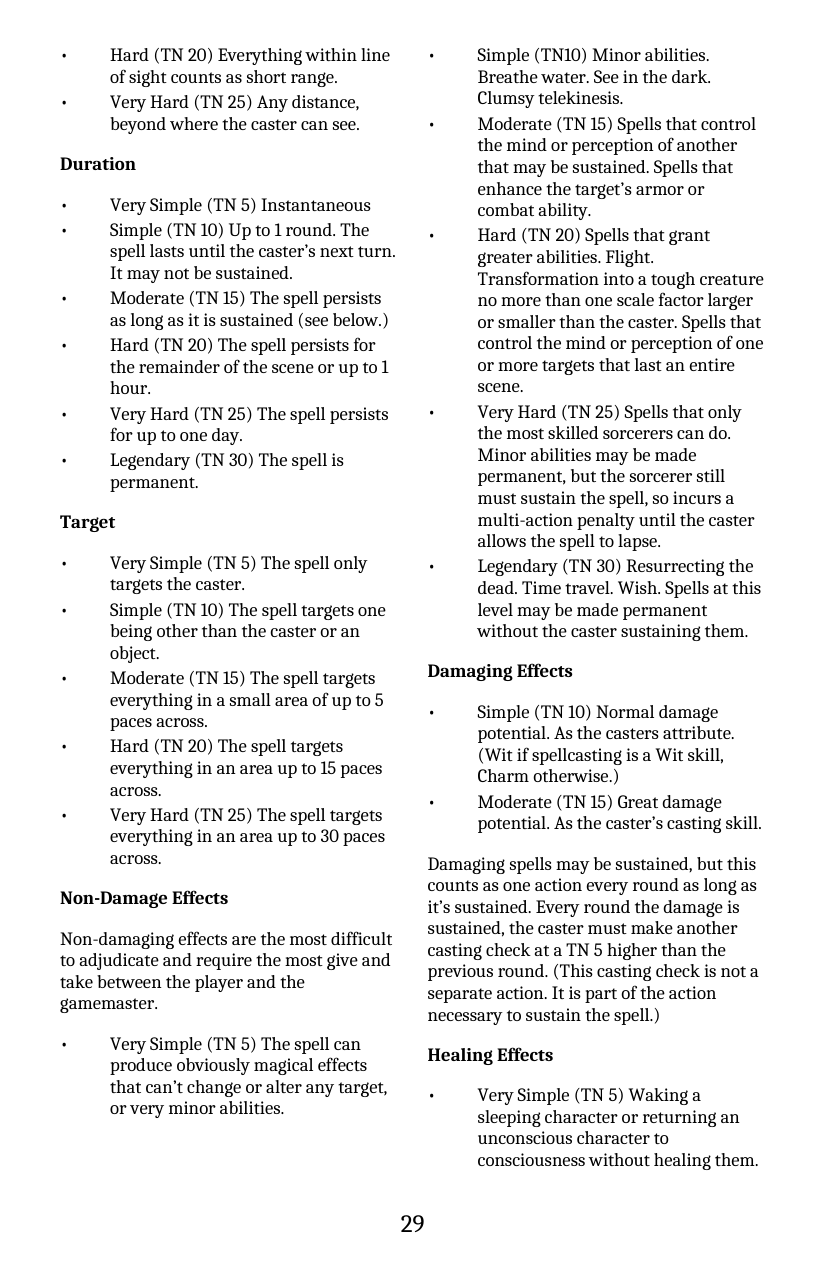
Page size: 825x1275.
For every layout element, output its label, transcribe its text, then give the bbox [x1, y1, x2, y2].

text Non-Damage Effects [60, 888, 397, 909]
list Hard (TN 20) The spell targets everything in an area up to 15 paces across. [60, 736, 397, 801]
list Legendary (TN 30) Resurrecting the dead. Time travel. Wish. Spells at this level may be made permanent without the caster sustaining them. [427, 556, 765, 642]
list Simple (TN10) Minor abilities. Breathe water. See in the dark. Clumsy telekinesis. [427, 45, 765, 110]
list Very Simple (TN 5) The spell can produce obviously magical effects that can’t change or alter any target, or very minor abilities. [60, 1033, 397, 1119]
list Very Hard (TN 25) The spell targets everything in an area up to 30 paces across. [60, 804, 397, 869]
list Moderate (TN 15) The spell targets everything in a small area of up to 5 paces across. [60, 667, 397, 732]
list Simple (TN 10) Up to 1 round. The spell lasts until the caster’s next turn. It may not be sustained. [60, 219, 397, 284]
text Target [60, 512, 397, 533]
list Moderate (TN 15) Great damage potential. As the caster’s casting skill. [427, 791, 765, 834]
text Damaging Effects [427, 661, 765, 682]
text Healing Effects [427, 1044, 765, 1066]
text Duration [60, 154, 397, 175]
list Moderate (TN 15) Spells that control the mind or perception of another that may be sustained. Spells that enhance the target’s armor or combat ability. [427, 113, 765, 221]
list Moderate (TN 15) The spell persists as long as it is sustained (see below.) [60, 288, 397, 331]
text Non-damaging effects are the most difficult to adjudicate and require the most give and take between the player and the gamemaster. [60, 928, 397, 1014]
list Hard (TN 20) Everything within line of sight counts as short range. [60, 45, 397, 88]
list Very Simple (TN 5) Waking a sleeping character or returning an unconscious character to consciousness without healing them. [427, 1085, 765, 1171]
list Hard (TN 20) The spell persists for the remainder of the scene or up to 1 hour. [60, 335, 397, 399]
list Legendary (TN 30) The spell is permanent. [60, 450, 397, 493]
list Simple (TN 10) Normal damage potential. As the casters attribute. (Wit if spellcasting is a Wit skill, Charm otherwise.) [427, 701, 765, 787]
list Very Hard (TN 25) Spells that only the most skilled sorcerers can do. Minor abilities may be made permanent, but the sorcerer still must sustain the spell, so incurs a multi-action penalty until the caster allows the spell to lapse. [427, 401, 765, 552]
list Very Hard (TN 25) Any distance, beyond where the caster can see. [60, 92, 397, 135]
list Very Hard (TN 25) The spell persists for up to one day. [60, 403, 397, 446]
list Very Simple (TN 5) The spell only targets the caster. [60, 552, 397, 595]
text Damaging spells may be sustained, but this counts as one action every round as long as it’s sustained. Every round the damage is sustained, the caster must make another casting check at a TN 5 higher than the previous round. (This casting check is not a separate action. It is part of the action necessary to sustain the spell.) [427, 853, 765, 1026]
list Hard (TN 20) Spells that grant greater abilities. Flight. Transformation into a tough creature no more than one scale factor larger or smaller than the caster. Spells that control the mind or perception of one or more targets that last an entire scene. [427, 225, 765, 397]
list Simple (TN 10) The spell targets one being other than the caster or an object. [60, 599, 397, 664]
list Very Simple (TN 5) Instantaneous [60, 194, 397, 216]
